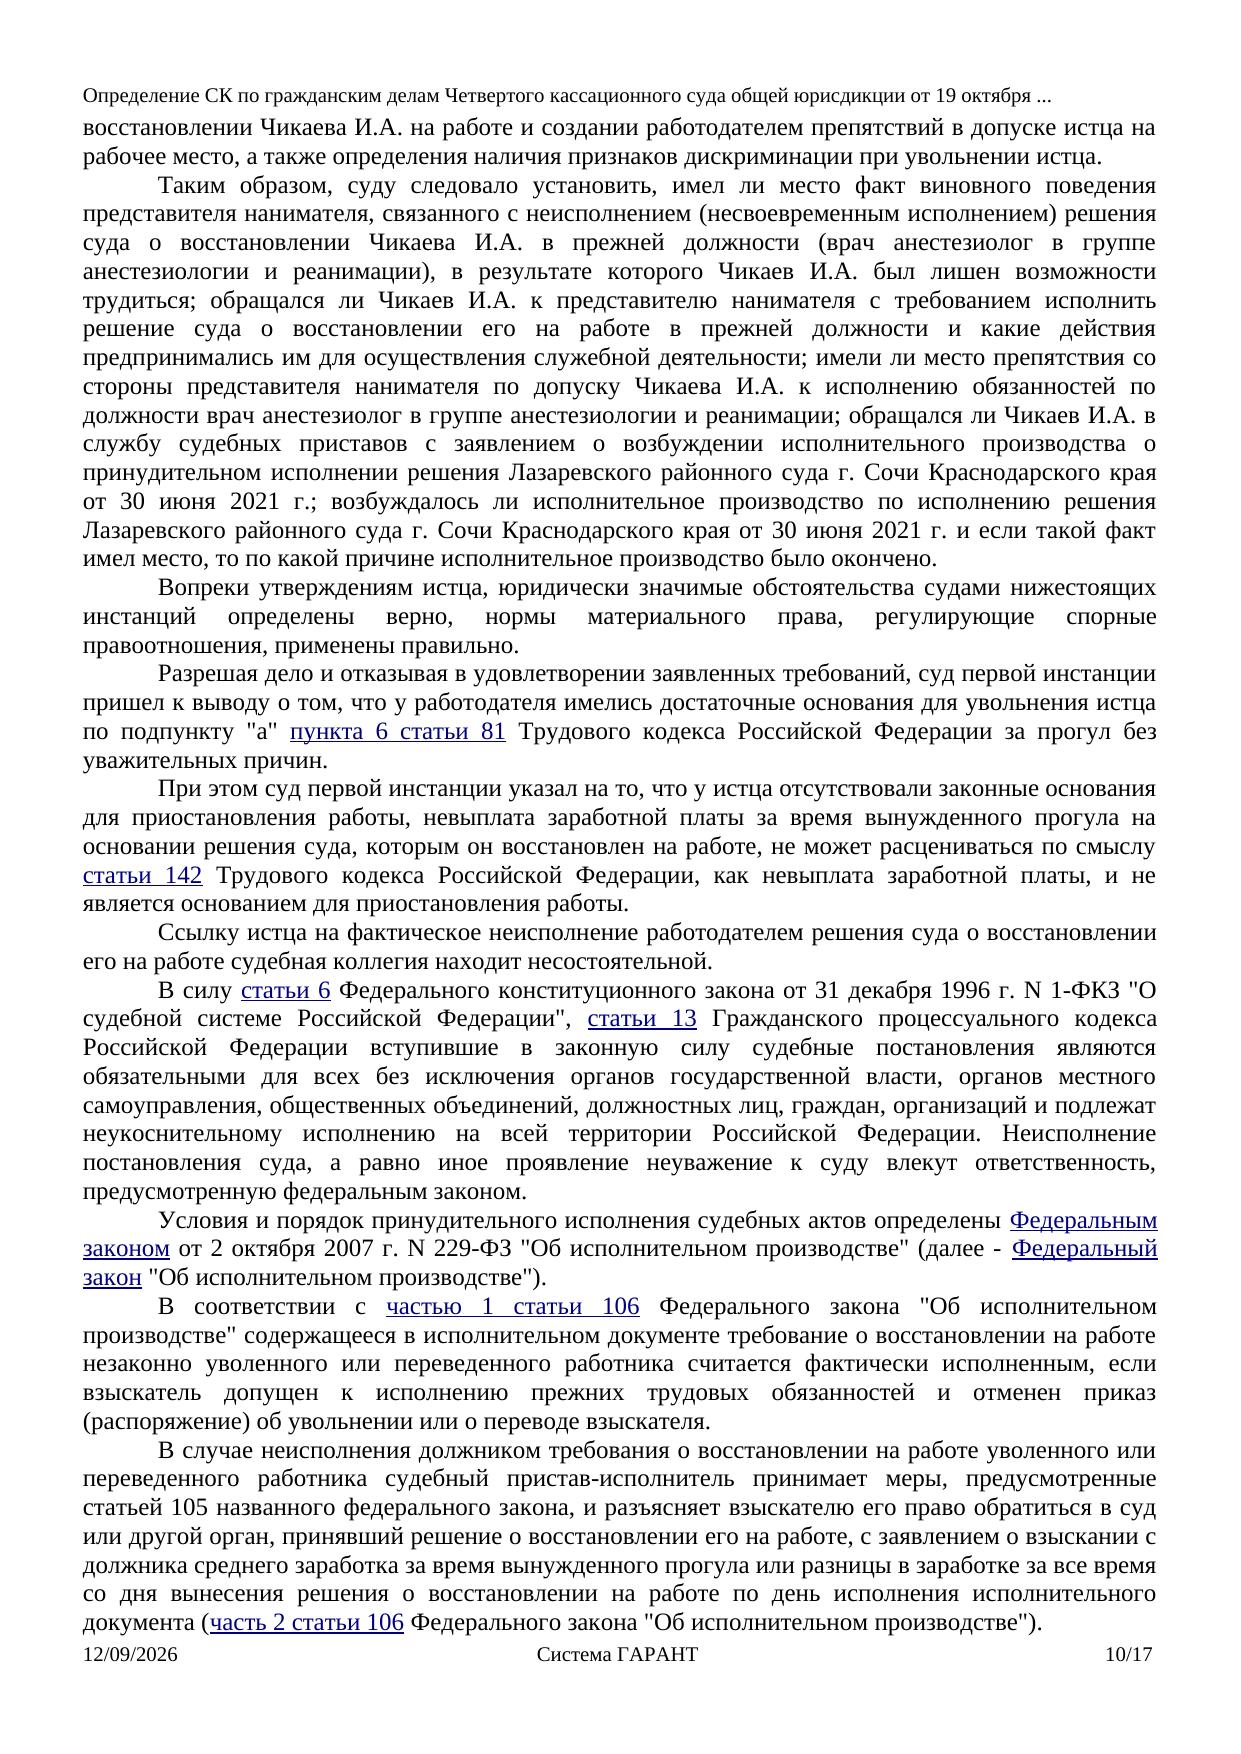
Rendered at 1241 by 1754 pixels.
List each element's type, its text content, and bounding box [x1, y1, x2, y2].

text В случае неисполнения должником требования о восстановлении на работе уволенного или переведенного работника судебный пристав-исполнитель принимает меры, предусмотренные статьей 105 названного федерального закона, и разъясняет взыскателю его право обратиться в суд или другой орган, принявший решение о восстановлении его на работе, с заявлением о взыскании с должника среднего заработка за время вынужденного прогула или разницы в заработке за все время со дня вынесения решения о восстановлении на работе по день исполнения исполнительного документа (часть 2 статьи 106 Федерального закона "Об исполнительном производстве"). [83, 1435, 1157, 1636]
text Таким образом, суду следовало установить, имел ли место факт виновного поведения представителя нанимателя, связанного с неисполнением (несвоевременным исполнением) решения суда о восстановлении Чикаева И.А. в прежней должности (врач анестезиолог в группе анестезиологии и реанимации), в результате которого Чикаев И.А. был лишен возможности трудиться; обращался ли Чикаев И.А. к представителю нанимателя с требованием исполнить решение суда о восстановлении его на работе в прежней должности и какие действия предпринимались им для осуществления служебной деятельности; имели ли место препятствия со стороны представителя нанимателя по допуску Чикаева И.А. к исполнению обязанностей по должности врач анестезиолог в группе анестезиологии и реанимации; обращался ли Чикаев И.А. в службу судебных приставов с заявлением о возбуждении исполнительного производства о принудительном исполнении решения Лазаревского районного суда г. Сочи Краснодарского края от 30 июня 2021 г.; возбуждалось ли исполнительное производство по исполнению решения Лазаревского районного суда г. Сочи Краснодарского края от 30 июня 2021 г. и если такой факт имел место, то по какой причине исполнительное производство было окончено. [83, 170, 1157, 572]
text В соответствии с частью 1 статьи 106 Федерального закона "Об исполнительном производстве" содержащееся в исполнительном документе требование о восстановлении на работе незаконно уволенного или переведенного работника считается фактически исполненным, если взыскатель допущен к исполнению прежних трудовых обязанностей и отменен приказ (распоряжение) об увольнении или о переводе взыскателя. [83, 1291, 1157, 1435]
text Вопреки утверждениям истца, юридически значимые обстоятельства судами нижестоящих инстанций определены верно, нормы материального права, регулирующие спорные правоотношения, применены правильно. [83, 572, 1157, 658]
text Разрешая дело и отказывая в удовлетворении заявленных требований, суд первой инстанции пришел к выводу о том, что у работодателя имелись достаточные основания для увольнения истца по подпункту "а" пункта 6 статьи 81 Трудового кодекса Российской Федерации за прогул без уважительных причин. [83, 658, 1157, 773]
text При этом суд первой инстанции указал на то, что у истца отсутствовали законные основания для приостановления работы, невыплата заработной платы за время вынужденного прогула на основании решения суда, которым он восстановлен на работе, не может расцениваться по смыслу статьи 142 Трудового кодекса Российской Федерации, как невыплата заработной платы, и не является основанием для приостановления работы. [83, 773, 1157, 917]
text Ссылку истца на фактическое неисполнение работодателем решения суда о восстановлении его на работе судебная коллегия находит несостоятельной. [83, 917, 1157, 975]
text Условия и порядок принудительного исполнения судебных актов определены Федеральным законом от 2 октября 2007 г. N 229-ФЗ "Об исполнительном производстве" (далее - Федеральный закон "Об исполнительном производстве"). [83, 1205, 1157, 1291]
text восстановлении Чикаева И.А. на работе и создании работодателем препятствий в допуске истца на рабочее место, а также определения наличия признаков дискриминации при увольнении истца. [83, 112, 1157, 170]
text В силу статьи 6 Федерального конституционного закона от 31 декабря 1996 г. N 1-ФКЗ "О судебной системе Российской Федерации", статьи 13 Гражданского процессуального кодекса Российской Федерации вступившие в законную силу судебные постановления являются обязательными для всех без исключения органов государственной власти, органов местного самоуправления, общественных объединений, должностных лиц, граждан, организаций и подлежат неукоснительному исполнению на всей территории Российской Федерации. Неисполнение постановления суда, а равно иное проявление неуважение к суду влекут ответственность, предусмотренную федеральным законом. [83, 975, 1157, 1205]
